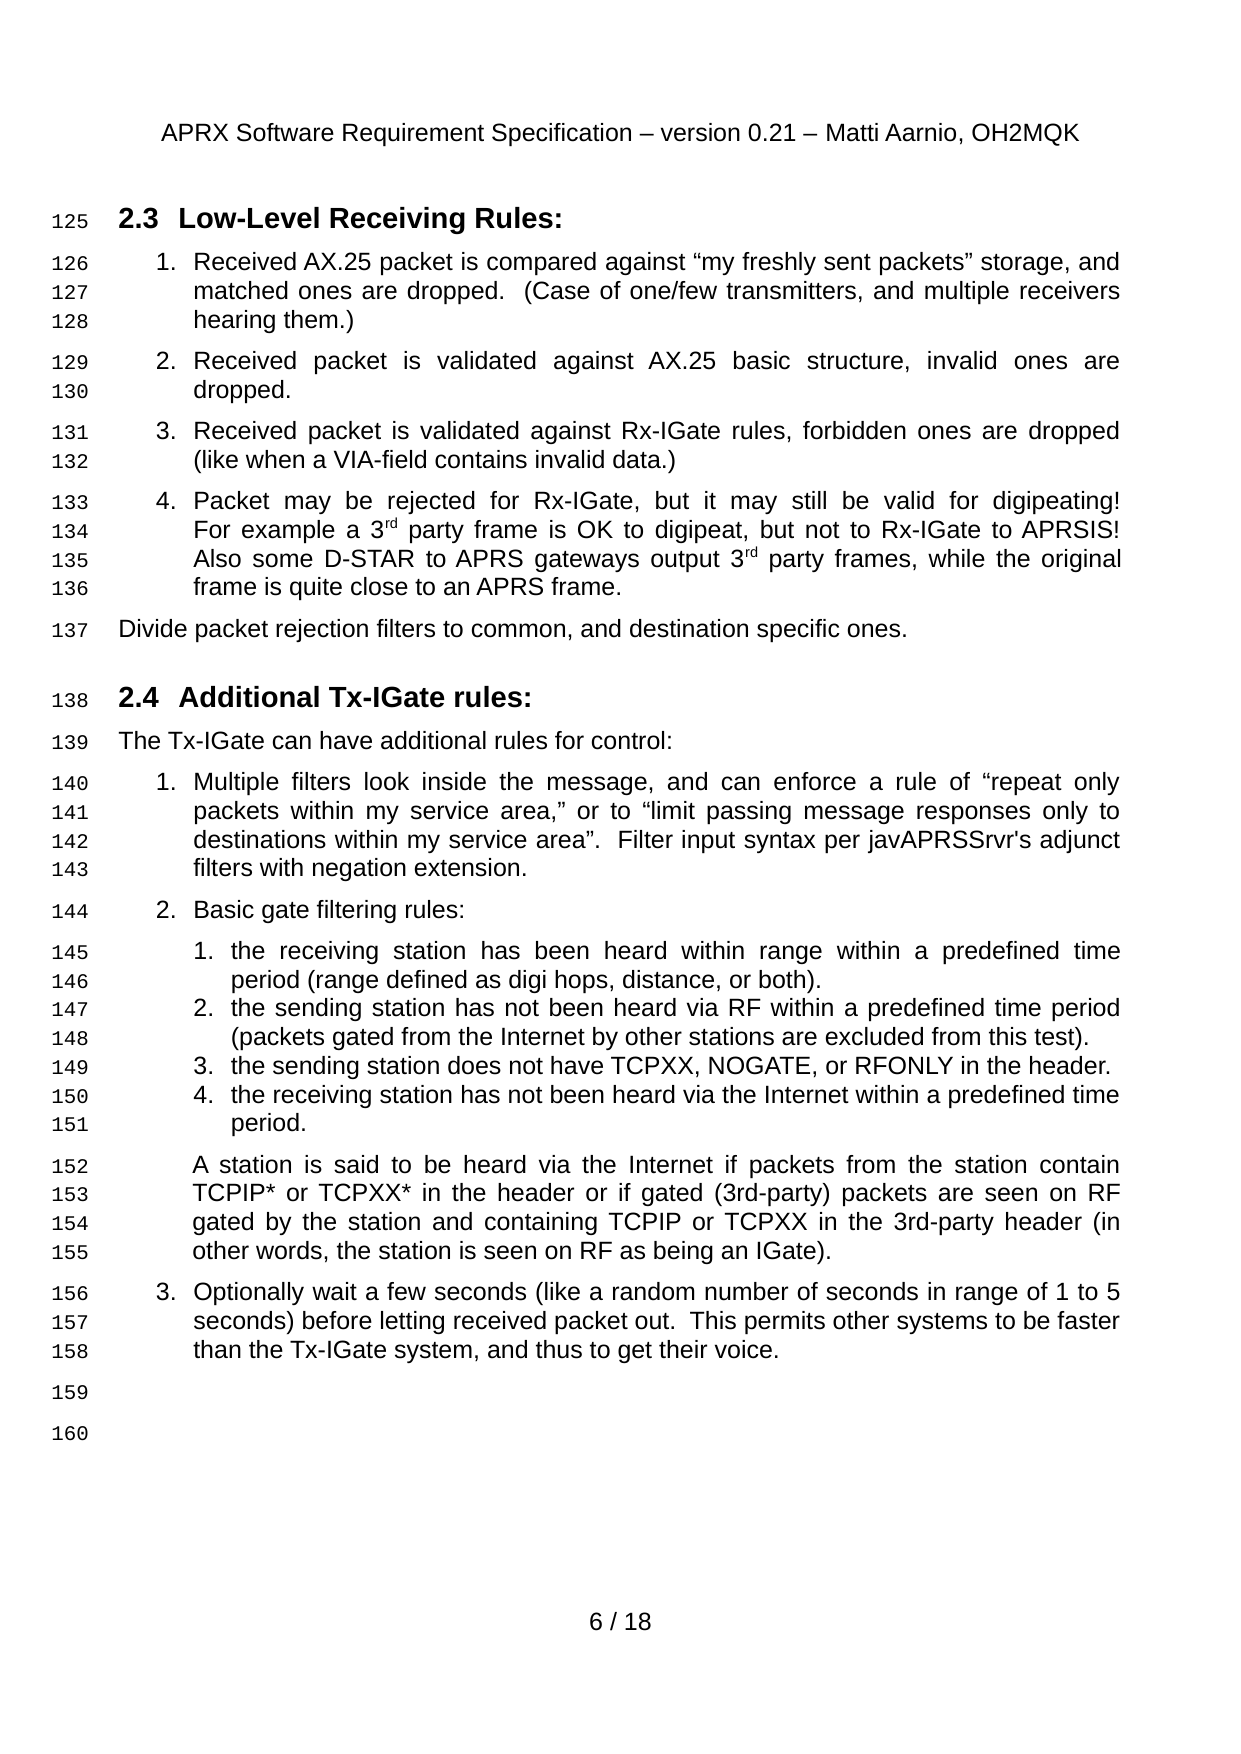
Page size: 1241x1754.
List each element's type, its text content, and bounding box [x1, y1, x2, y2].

list Optionally wait a few seconds (like a random number of seconds in range of 1 to 5 seconds) before letting received packet out. This permits other systems to be faster than the Tx-IGate system, and thus to get their voice. [156, 1277, 1122, 1363]
list Multiple filters look inside the message, and can enforce a rule of “repeat only packets within my service area,” or to “limit passing message responses only to destinations within my service area”. Filter input syntax per javAPRSSrvr's adjunct filters with negation extension. [156, 767, 1122, 882]
list Basic gate filtering rules: [156, 895, 1122, 923]
list Received AX.25 packet is compared against “my freshly sent packets” storage, and matched ones are dropped. (Case of one/few transmitters, and multiple receivers hearing them.) [156, 247, 1122, 334]
list the receiving station has not been heard via the Internet within a predefined time period. [193, 1080, 1122, 1137]
list the receiving station has been heard within range within a predefined time period (range defined as digi hops, distance, or both). [193, 936, 1122, 993]
list the sending station does not have TCPXX, NOGATE, or RFONLY in the header. [193, 1051, 1122, 1080]
list Received packet is validated against AX.25 basic structure, invalid ones are dropped. [156, 346, 1122, 404]
list Packet may be rejected for Rx-IGate, but it may still be valid for digipeating! For example a 3rd party frame is OK to digipeat, but not to Rx-IGate to APRSIS! Also some D-STAR to APRS gateways output 3rd party frames, while the original frame is quite close to an APRS frame. [156, 486, 1122, 601]
list the sending station has not been heard via RF within a predefined time period (packets gated from the Internet by other stations are excluded from this test). [193, 993, 1122, 1051]
text Divide packet rejection filters to common, and destination specific ones. [118, 614, 1122, 642]
text A station is said to be heard via the Internet if packets from the station contain TCPIP* or TCPXX* in the header or if gated (3rd-party) packets are seen on RF gated by the station and containing TCPIP or TCPXX in the 3rd-party header (in other words, the station is seen on RF as being an IGate). [192, 1150, 1122, 1265]
subtitle Additional Tx-IGate rules: [118, 680, 1122, 713]
list Received packet is validated against Rx-IGate rules, forbidden ones are dropped (like when a VIA-field contains invalid data.) [156, 416, 1122, 474]
text The Tx-IGate can have additional rules for control: [118, 726, 1122, 755]
subtitle Low-Level Receiving Rules: [118, 201, 1122, 235]
